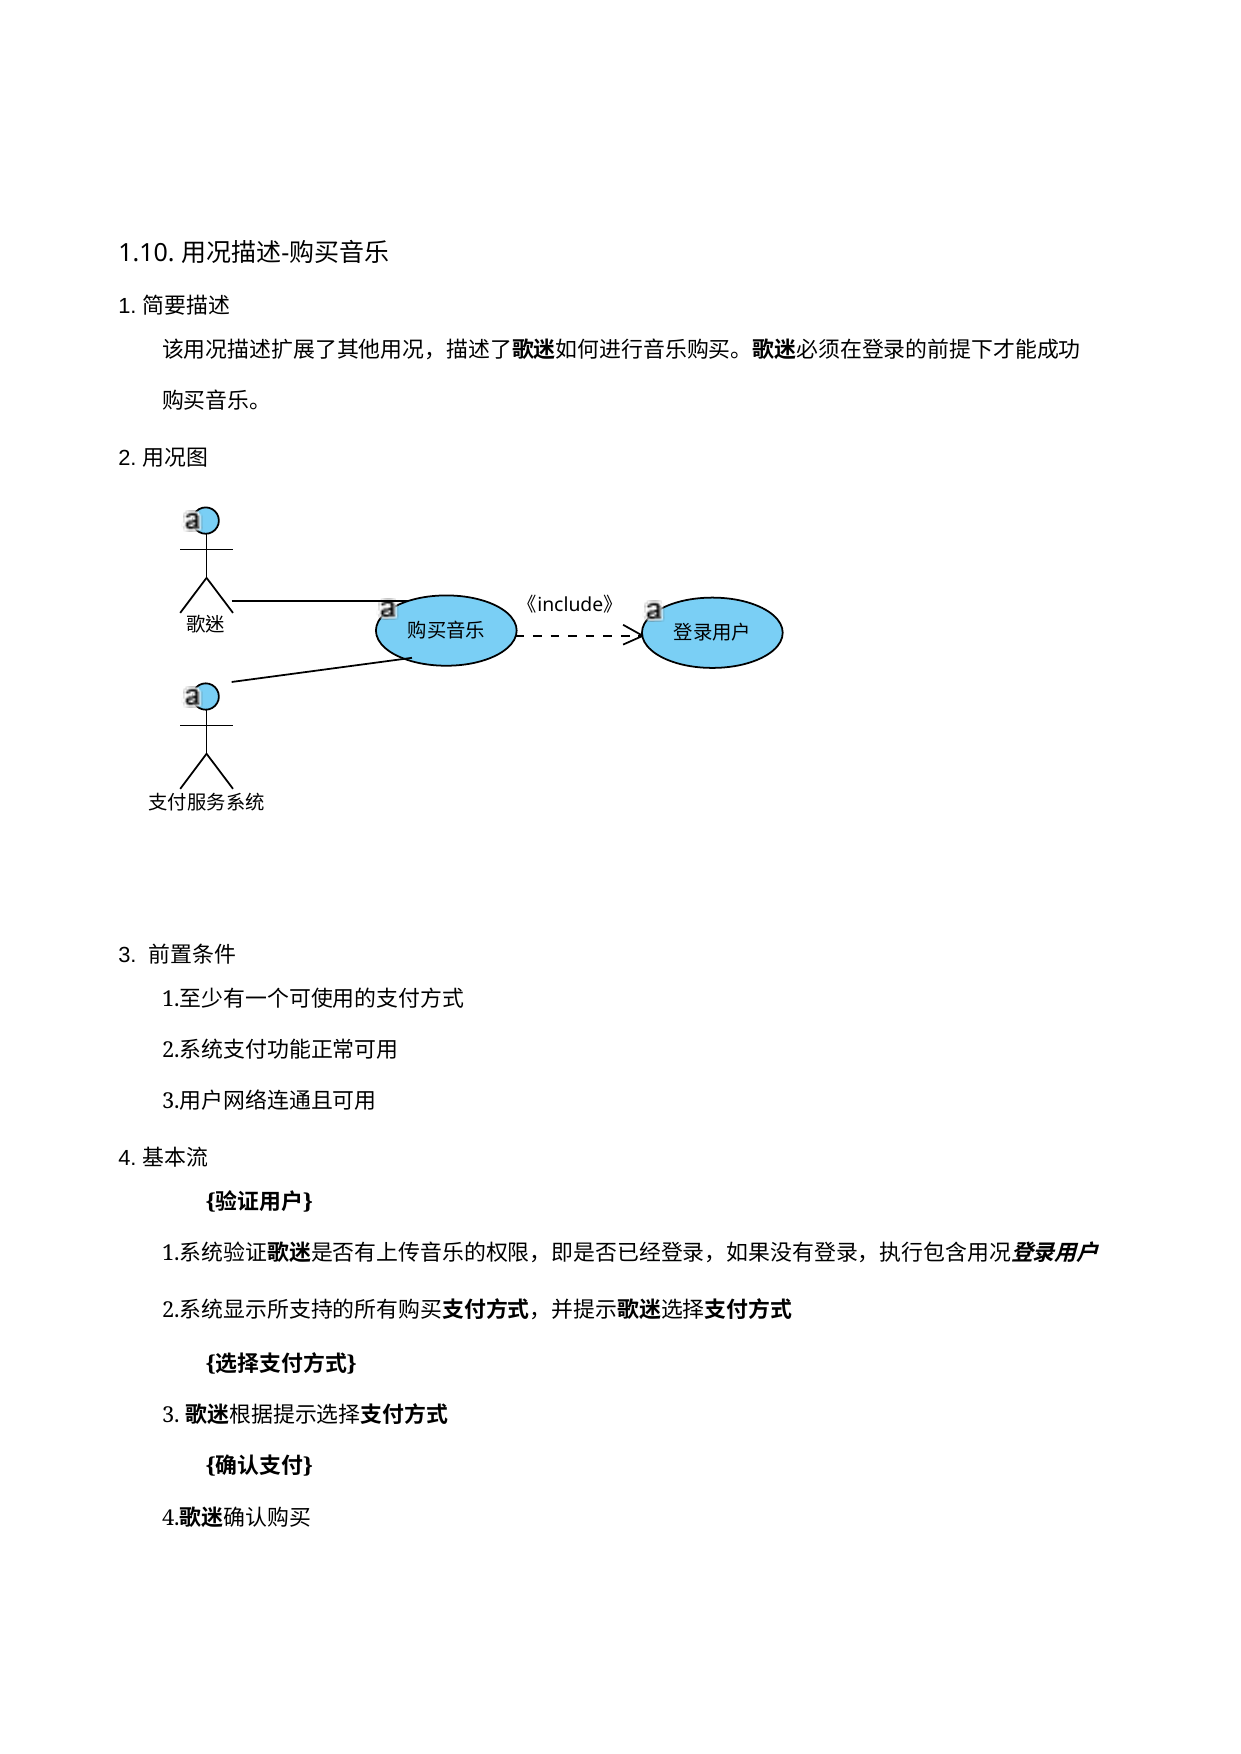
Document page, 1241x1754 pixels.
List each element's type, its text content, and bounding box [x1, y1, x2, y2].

subtitle 用况图 [118, 439, 1122, 471]
subtitle 前置条件 [118, 937, 1122, 968]
text 1.至少有一个可使用的支付方式 [118, 981, 1122, 1013]
text 1.系统验证歌迷是否有上传音乐的权限，即是否已经登录，如果没有登录，执行包含用况登录用户 [118, 1235, 1122, 1267]
text {确认支付} [118, 1448, 1122, 1480]
subtitle 简要描述 [118, 288, 1122, 319]
text 该用况描述扩展了其他用况，描述了歌迷如何进行音乐购买。歌迷必须在登录的前提下才能成功 [118, 332, 1122, 364]
text {验证用户} [118, 1184, 1122, 1216]
text 购买音乐。 [118, 383, 1122, 415]
subtitle 基本流 [118, 1139, 1122, 1171]
text {选择支付方式} [118, 1346, 1122, 1378]
subtitle 用况描述-购买音乐 [118, 233, 1122, 269]
text 2.系统支付功能正常可用 [118, 1032, 1122, 1064]
text 4.歌迷确认购买 [118, 1499, 1122, 1531]
text 2.系统显示所支持的所有购买支付方式，并提示歌迷选择支付方式 [118, 1286, 1122, 1326]
text 3.用户网络连通且可用 [118, 1083, 1122, 1115]
text 3. 歌迷根据提示选择支付方式 [118, 1397, 1122, 1429]
